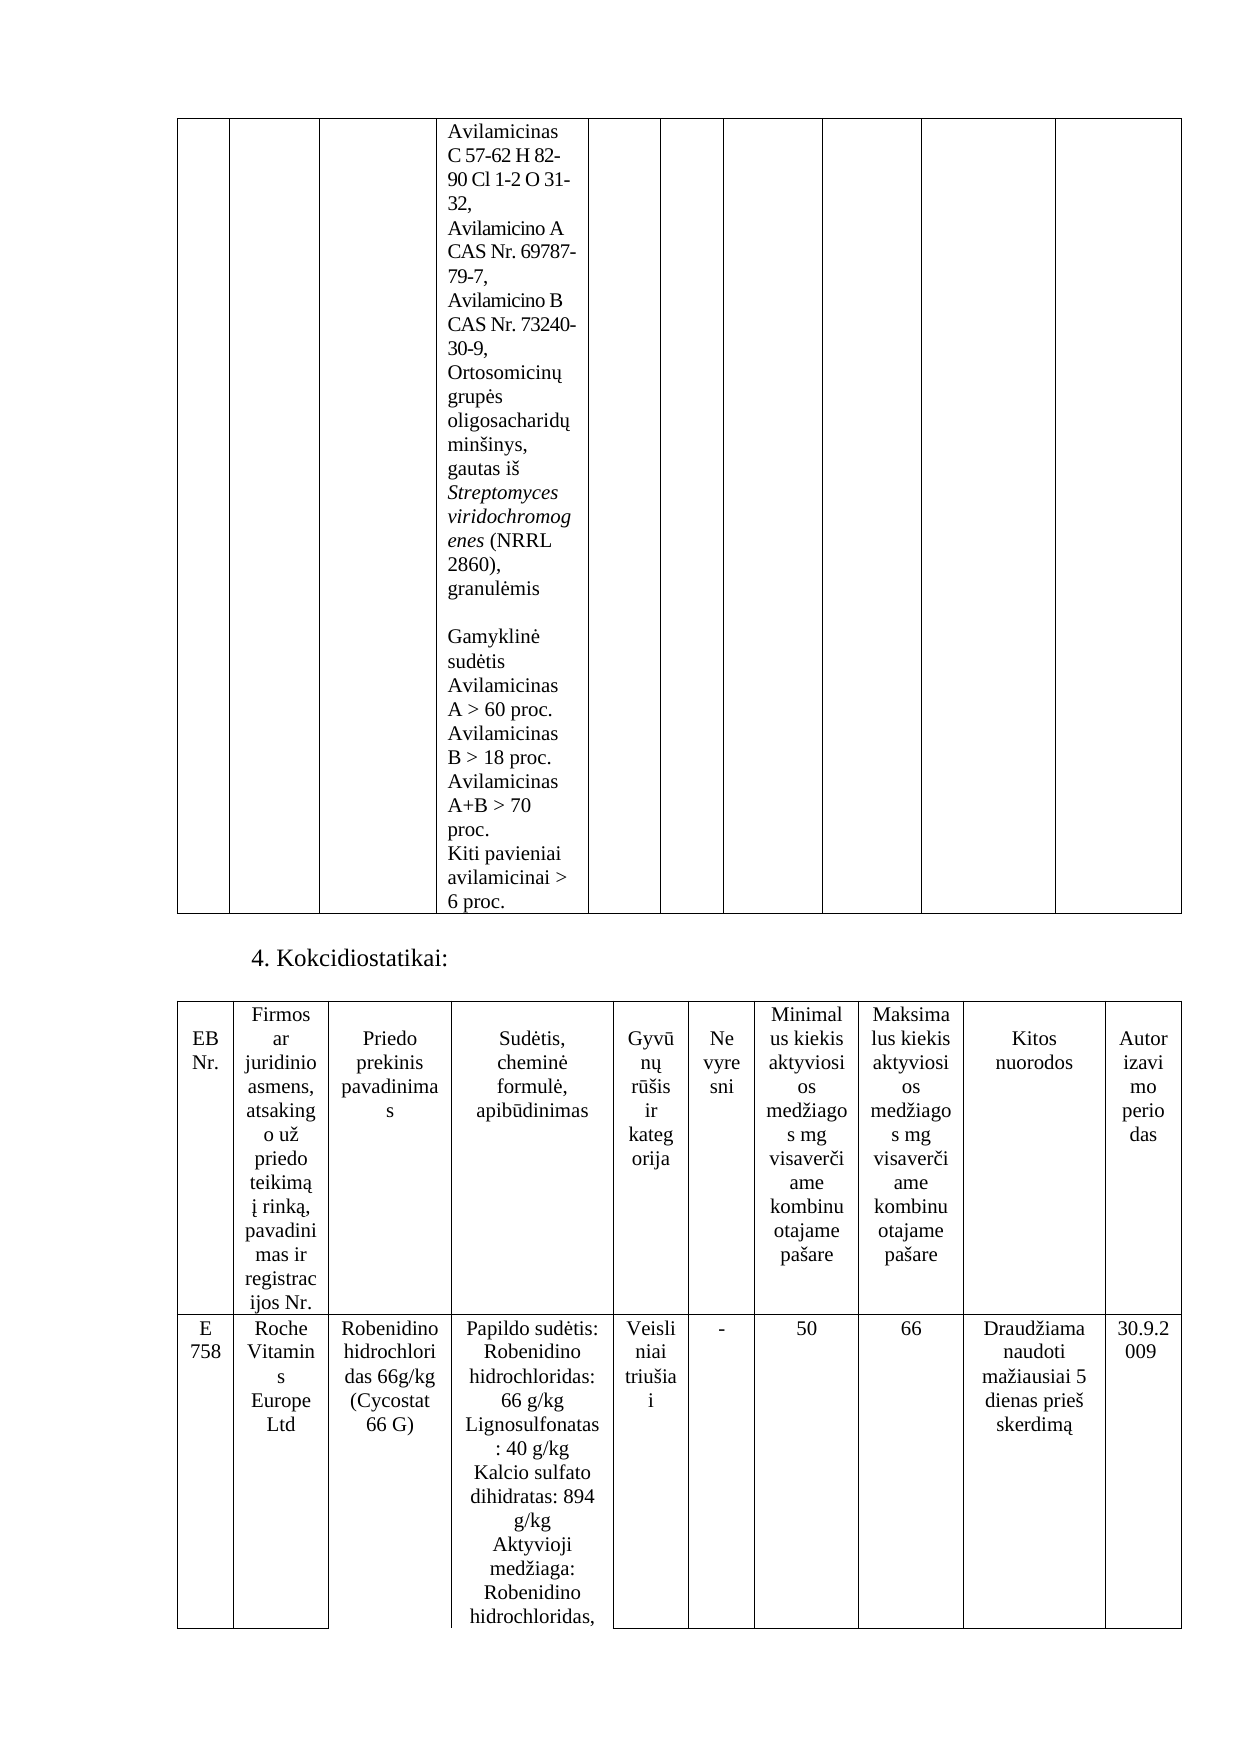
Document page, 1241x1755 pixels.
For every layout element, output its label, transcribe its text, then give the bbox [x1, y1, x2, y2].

table_header Sudėtis, cheminė formulė, apibūdinimas [452, 1002, 613, 1314]
table_header Autorizavimo periodas [1106, 1002, 1181, 1314]
table_cell 50 [755, 1315, 858, 1628]
table_cell [178, 119, 229, 913]
table_cell - [661, 119, 723, 913]
table_header Maksimalus kiekis aktyviosios medžiagos mg visaverčiame kombinuotajame pašare [859, 1002, 963, 1314]
table_cell Draudžiama naudoti mažiausiai 5 dienas prieš skerdimą [964, 1315, 1105, 1628]
table_cell [724, 119, 822, 913]
table_cell Roche Vitamins Europe Ltd [234, 1315, 328, 1628]
table_header Kitos nuorodos [964, 1002, 1105, 1314]
table_cell E 758 [178, 1315, 233, 1628]
table_header EB Nr. [178, 1002, 233, 1314]
table_cell Avilamicinas C 57-62 H 82-90 Cl 1-2 O 31-32, Avilamicino A CAS Nr. 69787-79-7, Avilamicino B CAS Nr. 73240-30-9, Ortosomicinų grupės oligosacharidų minšinys, gautas iš Streptomyces viridochromogenes (NRRL 2860), granulėmis Gamyklinė sudėtis Avilamicinas A > 60 proc. Avilamicinas B > 18 proc. Avilamicinas A+B > 70 proc. Kiti pavieniai avilamicinai > 6 proc. [437, 119, 588, 913]
table_cell [823, 119, 921, 913]
table_cell 30.9.2009 [1106, 1315, 1181, 1628]
table_cell [230, 119, 319, 913]
table_cell Papildo sudėtis: Robenidino hidrochloridas: 66 g/kg Lignosulfonatas: 40 g/kg Kalcio sulfato dihidratas: 894 g/kg Aktyvioji medžiaga: Robenidino hidrochloridas, [452, 1315, 613, 1628]
table_cell [589, 119, 660, 913]
table_header Priedo prekinis pavadinimas [329, 1002, 451, 1314]
table_cell Veisliniai triušiai [614, 1315, 688, 1628]
table_header Ne vyresni [689, 1002, 754, 1314]
table_header Firmos ar juridinio asmens, atsakingo už priedo teikimą į rinką, pavadinimas ir registracijos Nr. [234, 1002, 328, 1314]
table_cell 66 [859, 1315, 963, 1628]
table_header Minimalus kiekis aktyviosios medžiagos mg visaverčiame kombinuotajame pašare [755, 1002, 858, 1314]
text 4. Kokcidiostatikai: [177, 943, 1181, 972]
table_cell - [689, 1315, 754, 1628]
table_header Gyvūnų rūšis ir kategorija [614, 1002, 688, 1314]
table_cell [1056, 119, 1181, 913]
table_cell - [922, 119, 1055, 913]
table_cell Robenidino hidrochloridas 66g/kg (Cycostat 66 G) [329, 1315, 451, 1628]
table_cell [320, 119, 436, 913]
